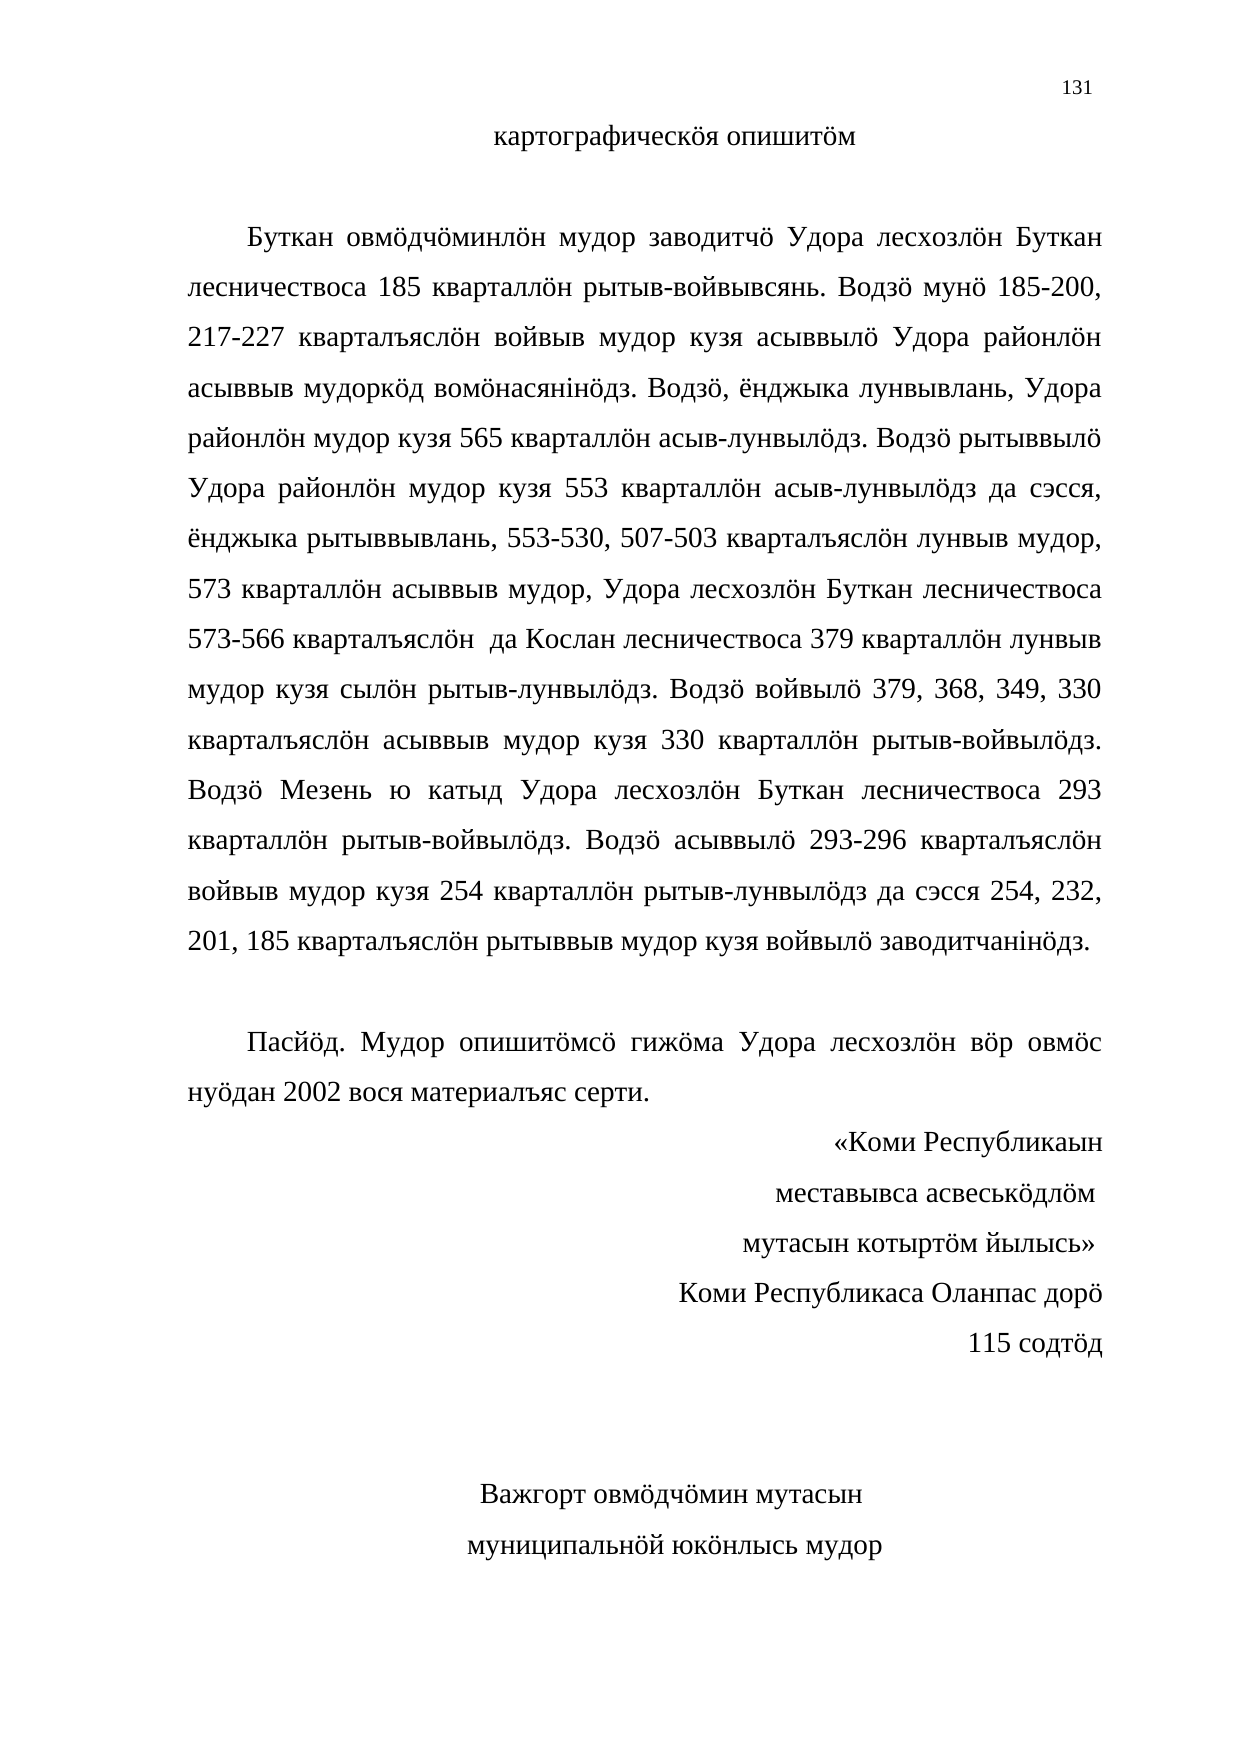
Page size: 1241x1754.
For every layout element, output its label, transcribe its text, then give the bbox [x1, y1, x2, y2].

text муниципальнöй юкöнлысь мудор [187, 1527, 1103, 1560]
text Пасйöд. Мудор опишитöмсö гижöма Удора лесхозлöн вöр овмöс нуöдан 2002 вося материалъяс серти. [187, 1024, 1103, 1108]
text мутасын котыртöм йылысь» [187, 1225, 1103, 1258]
text Буткан овмöдчöминлöн мудор заводитчö Удора лесхозлöн Буткан лесничествоса 185 кварталлöн рытыв-войвывсянь. Водзö мунö 185-200, 217-227 кварталъяслöн войвыв мудор кузя асыввылö Удора районлöн асыввыв мудоркöд вомöнасянiнöдз. Водзö, ёнджыка лунвывлань, Удора районлöн мудор кузя 565 кварталлöн асыв-лунвылöдз. Водзö рытыввылö Удора районлöн мудор кузя 553 кварталлöн асыв-лунвылöдз да сэсся, ёнджыка рытыввывлань, 553-530, 507-503 кварталъяслöн лунвыв мудор, 573 кварталлöн асыввыв мудор, Удора лесхозлöн Буткан лесничествоса 573-566 кварталъяслöн да Кослан лесничествоса 379 кварталлöн лунвыв мудор кузя сылöн рытыв-лунвылöдз. Водзö войвылö 379, 368, 349, 330 кварталъяслöн асыввыв мудор кузя 330 кварталлöн рытыв-войвылöдз. Водзö Мезень ю катыд Удора лесхозлöн Буткан лесничествоса 293 кварталлöн рытыв-войвылöдз. Водзö асыввылö 293-296 кварталъяслöн войвыв мудор кузя 254 кварталлöн рытыв-лунвылöдз да сэсся 254, 232, 201, 185 кварталъяслöн рытыввыв мудор кузя войвылö заводитчанiнöдз. [187, 219, 1103, 957]
text 115 содтöд [187, 1326, 1103, 1359]
text «Коми Республикаын [187, 1124, 1103, 1158]
subtitle Важгорт овмöдчöмин мутасын [187, 1477, 1103, 1510]
text картографическöя опишитöм [187, 118, 1103, 152]
text Коми Республикаса Оланпас дорö [187, 1275, 1103, 1309]
text меставывса асвеськöдлöм [187, 1175, 1103, 1208]
